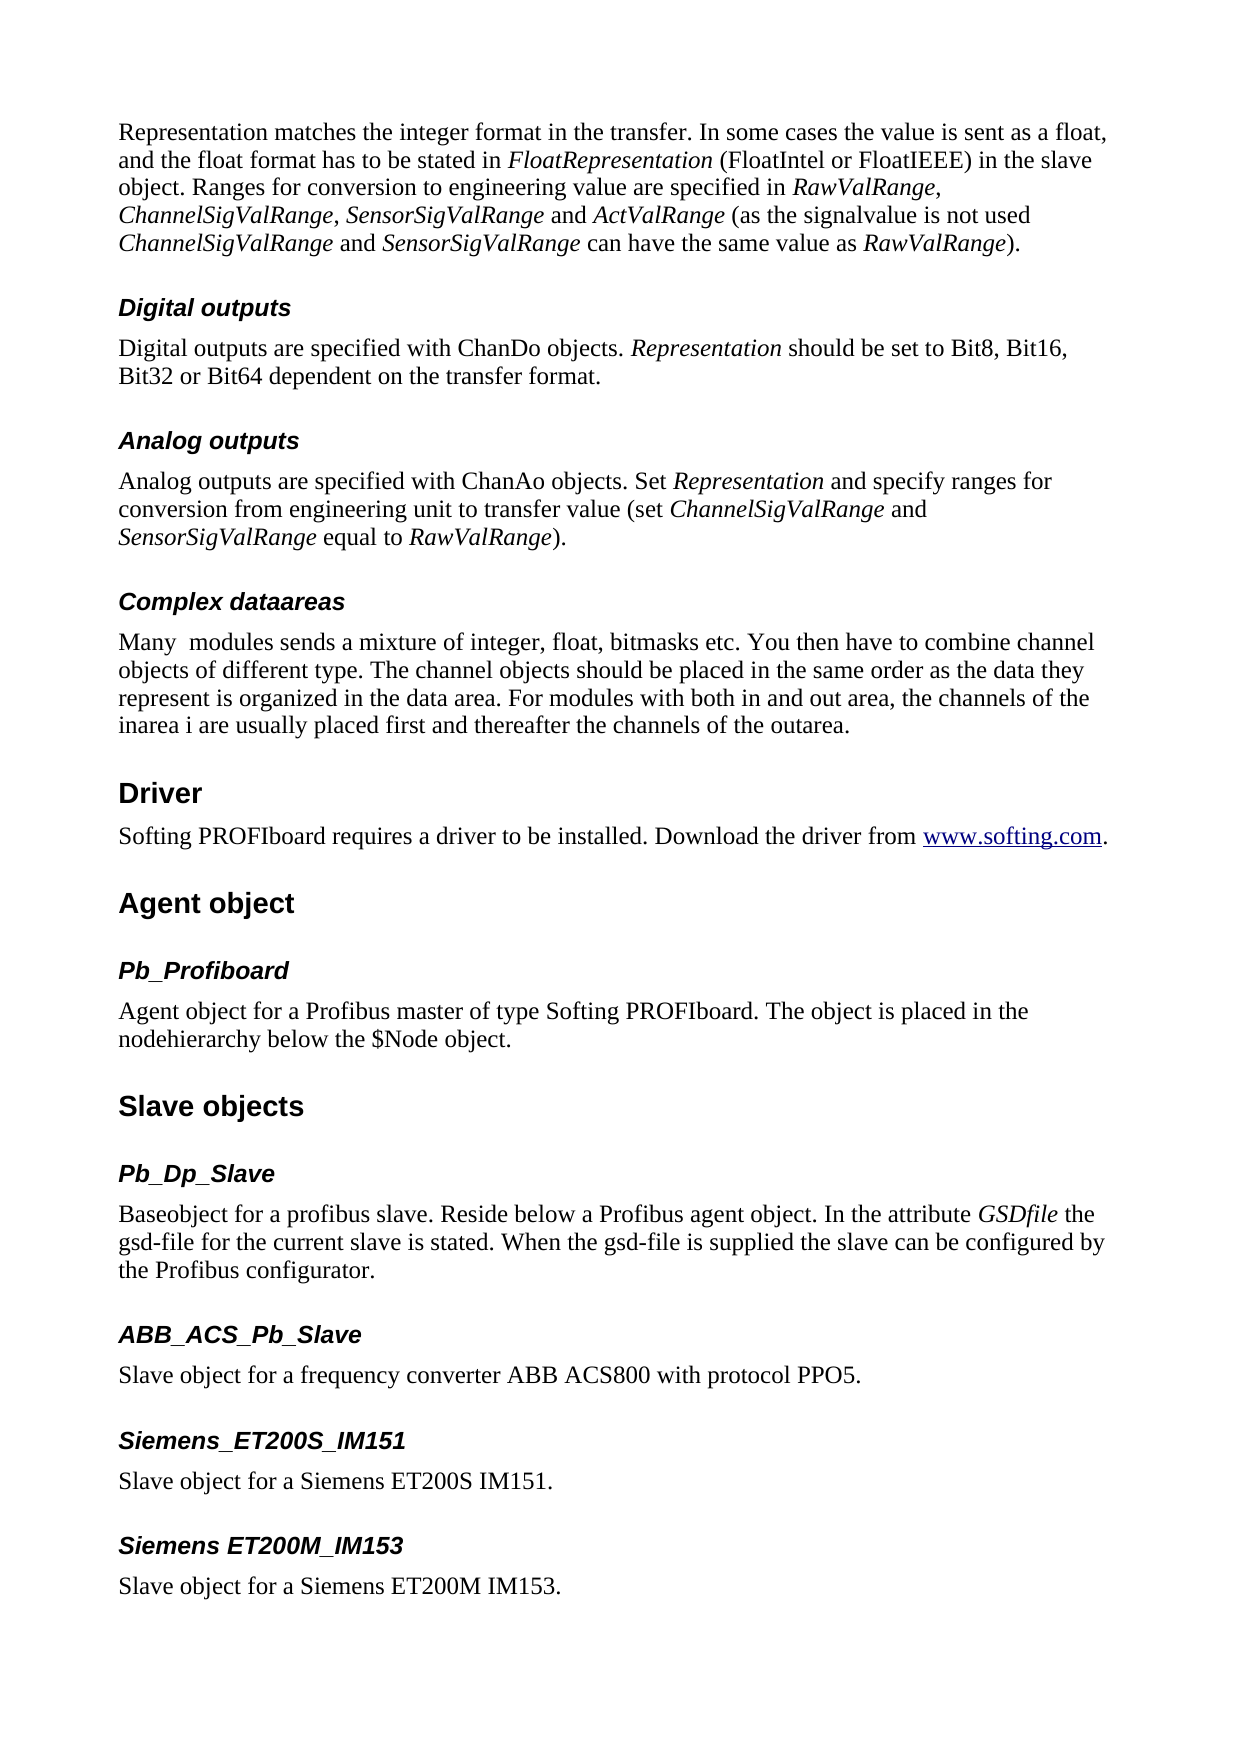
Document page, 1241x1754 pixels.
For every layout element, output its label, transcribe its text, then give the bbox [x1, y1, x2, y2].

subtitle Pb_Profiboard [118, 957, 1122, 985]
subtitle Analog outputs [118, 427, 1122, 455]
text Digital outputs are specified with ChanDo objects. Representation should be set to Bit8, Bit16, Bit32 or Bit64 dependent on the transfer format. [118, 334, 1122, 390]
subtitle Pb_Dp_Slave [118, 1160, 1122, 1188]
text Softing PROFIboard requires a driver to be installed. Download the driver from www.softing.com. [118, 822, 1122, 849]
text Representation matches the integer format in the transfer. In some cases the value is sent as a float, and the float format has to be stated in FloatRepresentation (FloatIntel or FloatIEEE) in the slave object. Ranges for conversion to engineering value are specified in RawValRange, ChannelSigValRange, SensorSigValRange and ActValRange (as the signalvalue is not used ChannelSigValRange and SensorSigValRange can have the same value as RawValRange). [118, 118, 1122, 257]
text Baseobject for a profibus slave. Reside below a Profibus agent object. In the attribute GSDfile the gsd-file for the current slave is stated. When the gsd-file is supplied the slave can be configured by the Profibus configurator. [118, 1201, 1122, 1284]
subtitle Siemens_ET200S_IM151 [118, 1427, 1122, 1454]
subtitle Agent object [118, 887, 1122, 919]
subtitle Driver [118, 777, 1122, 809]
text Slave object for a Siemens ET200M IM153. [118, 1572, 1122, 1600]
subtitle Complex dataareas [118, 588, 1122, 616]
subtitle Slave objects [118, 1090, 1122, 1123]
subtitle Siemens ET200M_IM153 [118, 1532, 1122, 1560]
text Slave object for a frequency converter ABB ACS800 with protocol PPO5. [118, 1361, 1122, 1389]
subtitle Digital outputs [118, 294, 1122, 322]
text Slave object for a Siemens ET200S IM151. [118, 1467, 1122, 1494]
text Analog outputs are specified with ChanAo objects. Set Representation and specify ranges for conversion from engineering unit to transfer value (set ChannelSigValRange and SensorSigValRange equal to RawValRange). [118, 467, 1122, 551]
text Agent object for a Profibus master of type Softing PROFIboard. The object is placed in the nodehierarchy below the $Node object. [118, 997, 1122, 1053]
text Many modules sends a mixture of integer, float, bitmasks etc. You then have to combine channel objects of different type. The channel objects should be placed in the same order as the data they represent is organized in the data area. For modules with both in and out area, the channels of the inarea i are usually placed first and thereafter the channels of the outarea. [118, 628, 1122, 739]
subtitle ABB_ACS_Pb_Slave [118, 1321, 1122, 1349]
